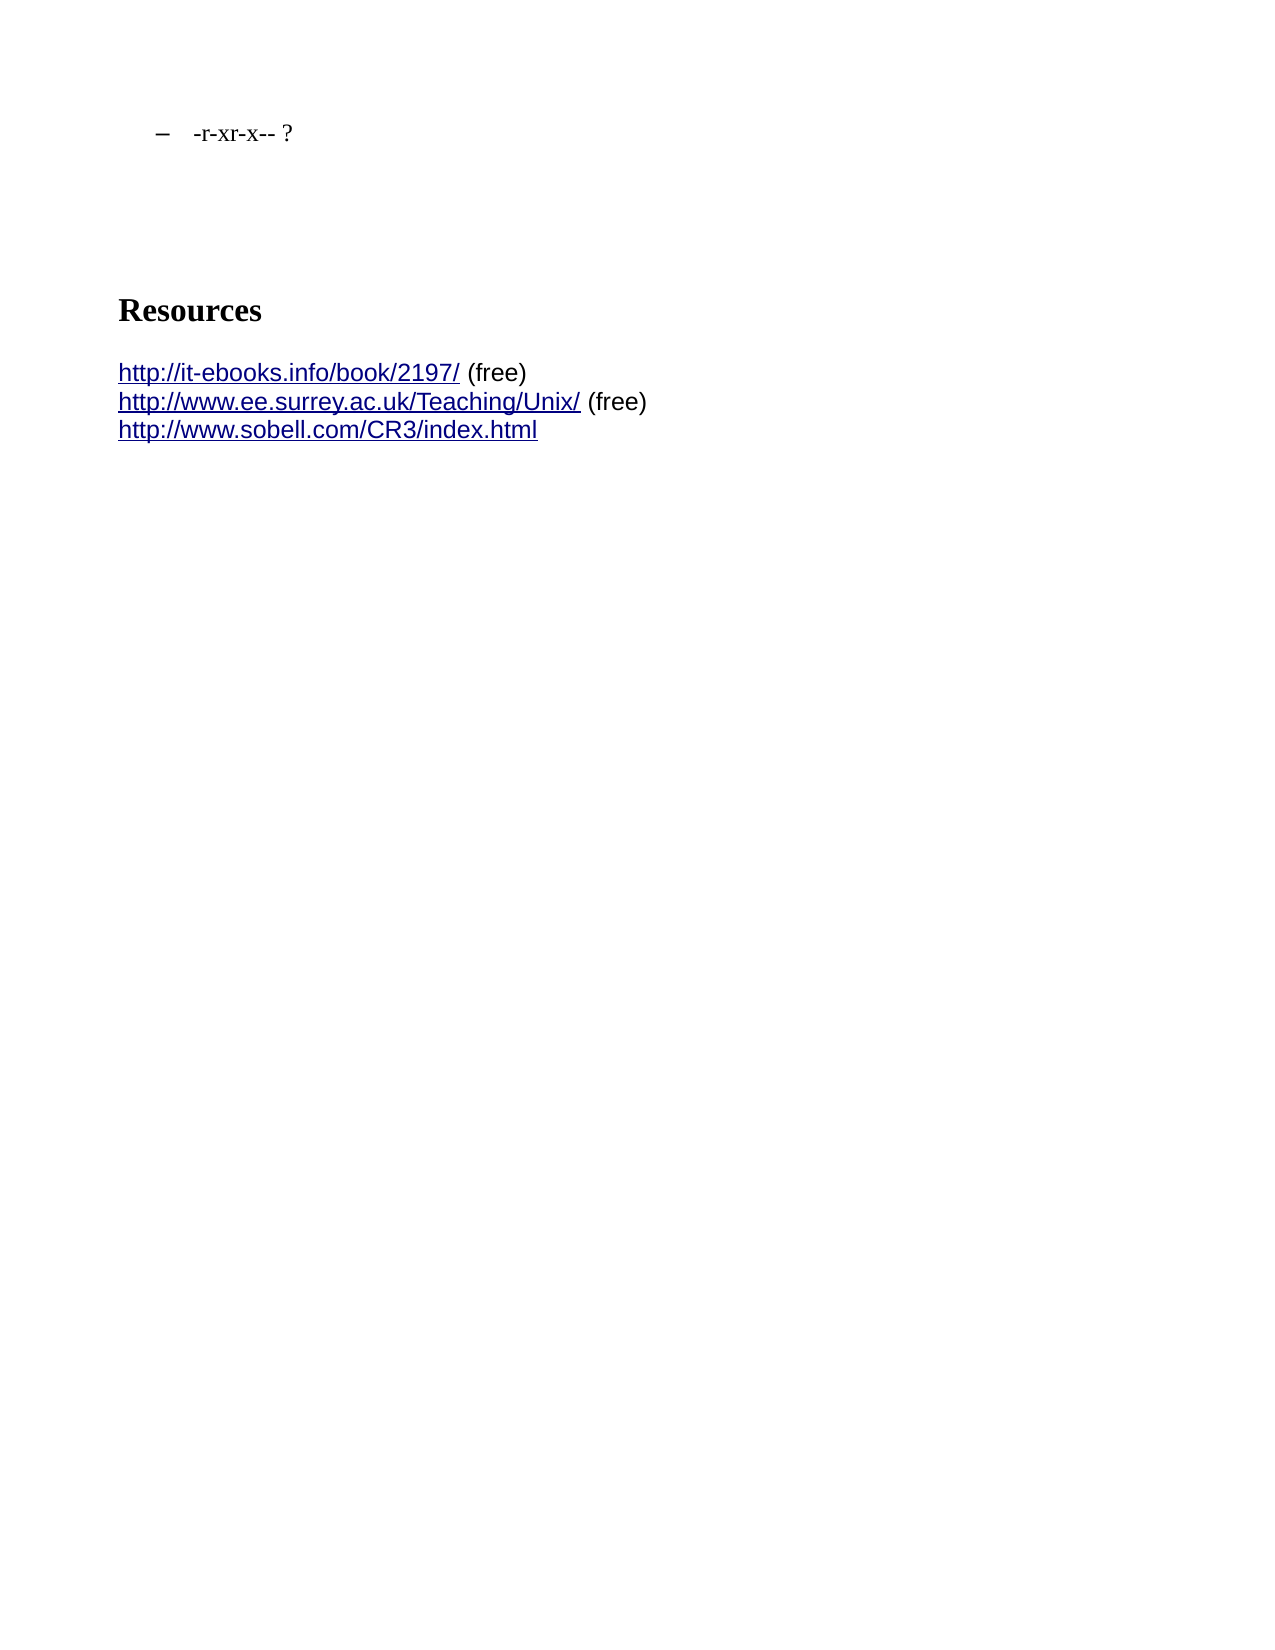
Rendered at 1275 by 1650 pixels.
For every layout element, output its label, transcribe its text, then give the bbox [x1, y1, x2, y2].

list -r-xr-x-- ? [156, 118, 1157, 147]
text http://www.sobell.com/CR3/index.html [118, 415, 1157, 444]
text http://www.ee.surrey.ac.uk/Teaching/Unix/ (free) [118, 386, 1157, 415]
text Resources [118, 291, 1157, 329]
text http://it-ebooks.info/book/2197/ (free) [118, 358, 1157, 386]
